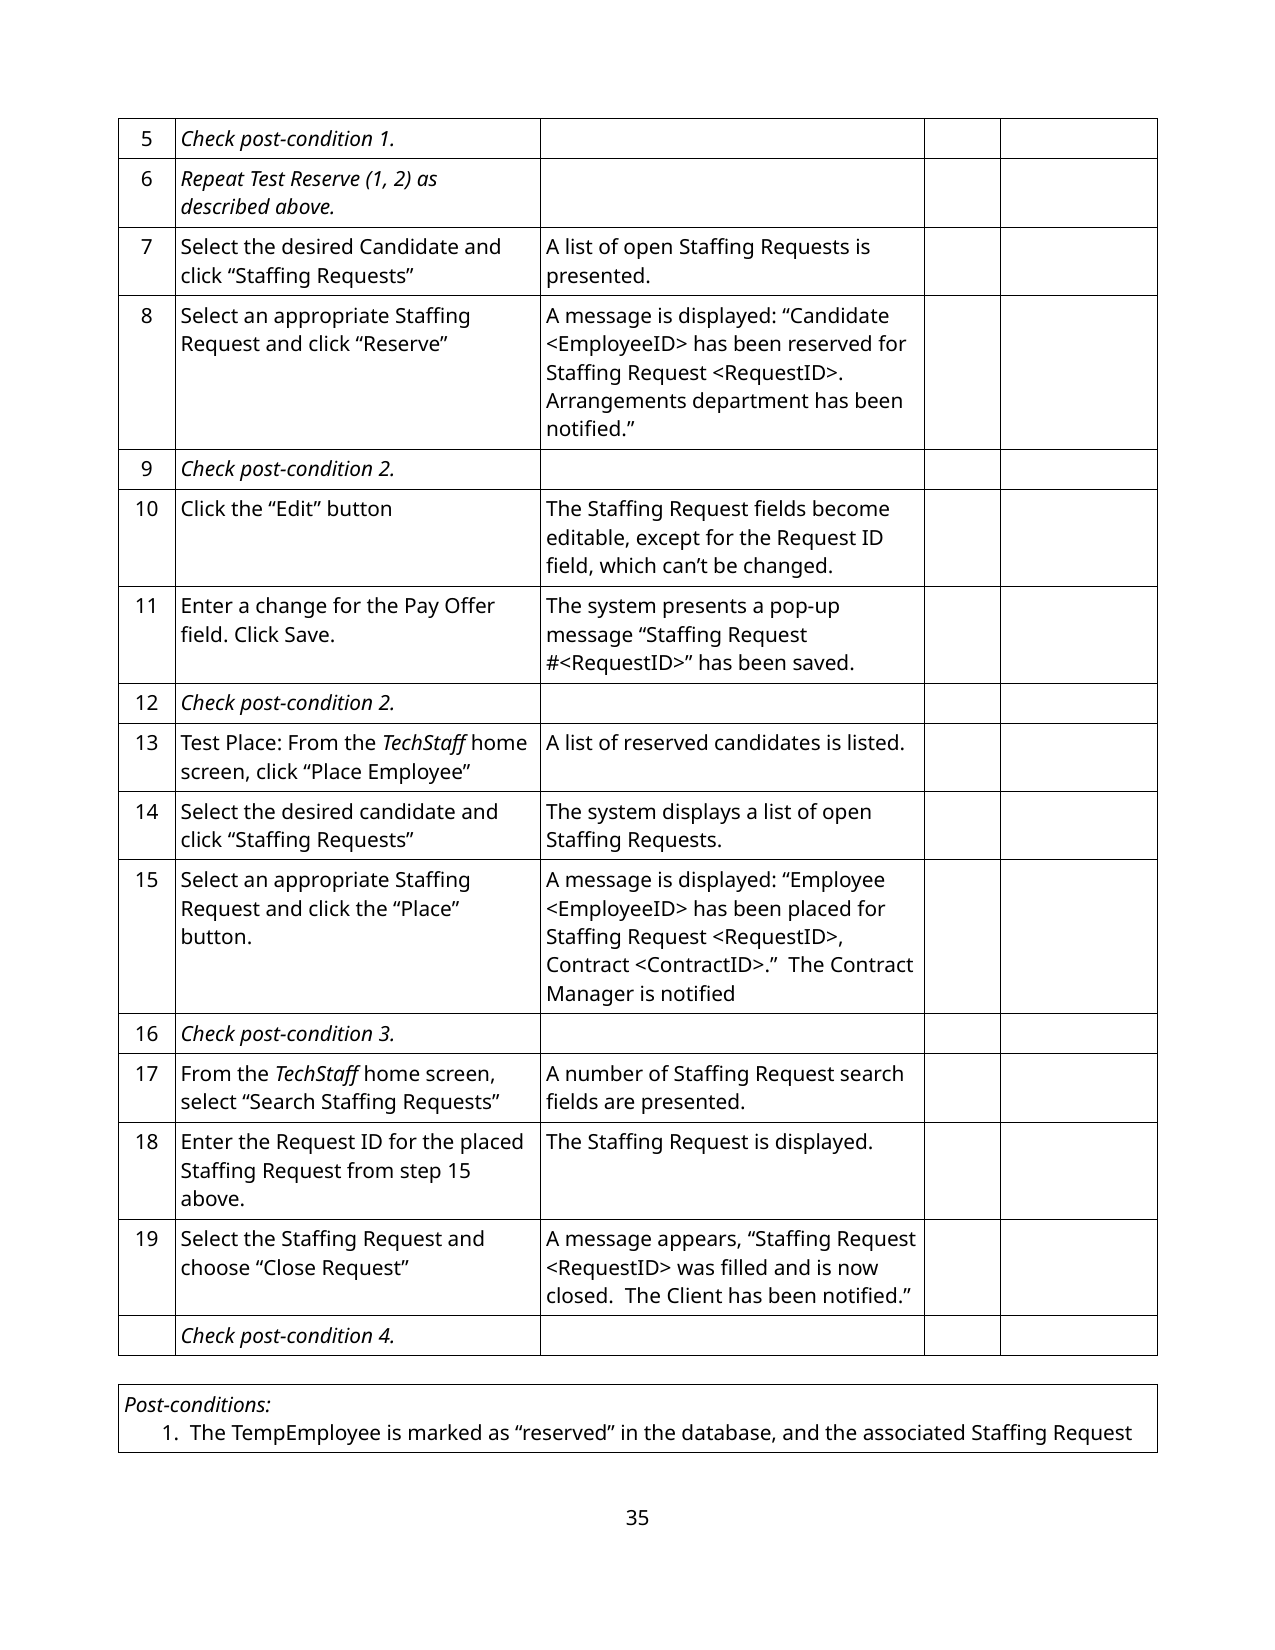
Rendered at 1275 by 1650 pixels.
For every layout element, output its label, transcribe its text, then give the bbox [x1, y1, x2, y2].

table_cell From the TechStaff home screen, select “Search Staffing Requests” [176, 1054, 540, 1122]
table_cell 11 [119, 587, 175, 682]
table_cell 12 [119, 684, 175, 722]
table_cell [1001, 1123, 1157, 1218]
table_cell [925, 684, 1000, 722]
table_cell [119, 1316, 175, 1355]
table_cell [925, 587, 1000, 682]
table_cell [1001, 792, 1157, 859]
table_cell 19 [119, 1220, 175, 1315]
table_cell [541, 1316, 924, 1355]
table_cell 9 [119, 450, 175, 489]
table_cell [1001, 159, 1157, 227]
table_cell [541, 119, 924, 158]
table_cell 8 [119, 296, 175, 449]
table_cell 10 [119, 490, 175, 586]
table_cell [541, 684, 924, 722]
table_cell A message is displayed: “Employee <EmployeeID> has been placed for Staffing Request <RequestID>, Contract <ContractID>.” The Contract Manager is notified [541, 860, 924, 1013]
table_cell The Staffing Request fields become editable, except for the Request ID field, which can’t be changed. [541, 490, 924, 586]
table_cell [925, 724, 1000, 791]
table_cell Test Place: From the TechStaff home screen, click “Place Employee” [176, 724, 540, 791]
table_cell [1001, 490, 1157, 586]
table_cell Check post-condition 2. [176, 684, 540, 722]
table_cell 17 [119, 1054, 175, 1122]
table_cell [925, 1316, 1000, 1355]
table_cell [1001, 1220, 1157, 1315]
table_cell [925, 1220, 1000, 1315]
table_cell [925, 119, 1000, 158]
table_cell Repeat Test Reserve (1, 2) as described above. [176, 159, 540, 227]
table_cell 16 [119, 1014, 175, 1053]
table_cell [1001, 1014, 1157, 1053]
table_cell Check post-condition 1. [176, 119, 540, 158]
table_cell [925, 228, 1000, 295]
table_cell The Staffing Request is displayed. [541, 1123, 924, 1218]
table_cell Enter a change for the Pay Offer field. Click Save. [176, 587, 540, 682]
table_cell [1001, 587, 1157, 682]
table_cell [1001, 724, 1157, 791]
table_cell [1001, 119, 1157, 158]
table_cell [925, 450, 1000, 489]
table_cell [925, 860, 1000, 1013]
table_cell Check post-condition 2. [176, 450, 540, 489]
table_cell 13 [119, 724, 175, 791]
table_cell A number of Staffing Request search fields are presented. [541, 1054, 924, 1122]
table_cell The system displays a list of open Staffing Requests. [541, 792, 924, 859]
table_cell A list of reserved candidates is listed. [541, 724, 924, 791]
table_cell Select the Staffing Request and choose “Close Request” [176, 1220, 540, 1315]
table_cell [541, 159, 924, 227]
table_cell [1001, 1054, 1157, 1122]
table_cell [925, 1014, 1000, 1053]
table_cell Enter the Request ID for the placed Staffing Request from step 15 above. [176, 1123, 540, 1218]
table_cell [1001, 1316, 1157, 1355]
table_cell 7 [119, 228, 175, 295]
table_cell 6 [119, 159, 175, 227]
table_cell [1001, 450, 1157, 489]
table_cell [925, 792, 1000, 859]
table_cell [925, 1123, 1000, 1218]
table_cell 14 [119, 792, 175, 859]
table_cell [925, 159, 1000, 227]
table_cell [541, 450, 924, 489]
table_cell Check post-condition 4. [176, 1316, 540, 1355]
table_cell Check post-condition 3. [176, 1014, 540, 1053]
table_cell [925, 296, 1000, 449]
table_cell 15 [119, 860, 175, 1013]
table_cell [925, 1054, 1000, 1122]
table_cell Select the desired Candidate and click “Staffing Requests” [176, 228, 540, 295]
table_cell A message appears, “Staffing Request <RequestID> was filled and is now closed. The Client has been notified.” [541, 1220, 924, 1315]
table_cell Select the desired candidate and click “Staffing Requests” [176, 792, 540, 859]
table_cell [1001, 860, 1157, 1013]
table_cell [1001, 296, 1157, 449]
table_cell [1001, 684, 1157, 722]
table_cell Select an appropriate Staffing Request and click the “Place” button. [176, 860, 540, 1013]
table_cell The system presents a pop-up message “Staffing Request #<RequestID>” has been saved. [541, 587, 924, 682]
table_cell 18 [119, 1123, 175, 1218]
table_cell 5 [119, 119, 175, 158]
table_cell [541, 1014, 924, 1053]
table_cell [1001, 228, 1157, 295]
table_cell Click the “Edit” button [176, 490, 540, 586]
table_cell Select an appropriate Staffing Request and click “Reserve” [176, 296, 540, 449]
table_cell A message is displayed: “Candidate <EmployeeID> has been reserved for Staffing Request <RequestID>. Arrangements department has been notified.” [541, 296, 924, 449]
table_cell [925, 490, 1000, 586]
table_header Post-conditions: 1. The TempEmployee is marked as “reserved” in the database, and the associated Staffing Request [119, 1385, 1157, 1452]
table_cell A list of open Staffing Requests is presented. [541, 228, 924, 295]
